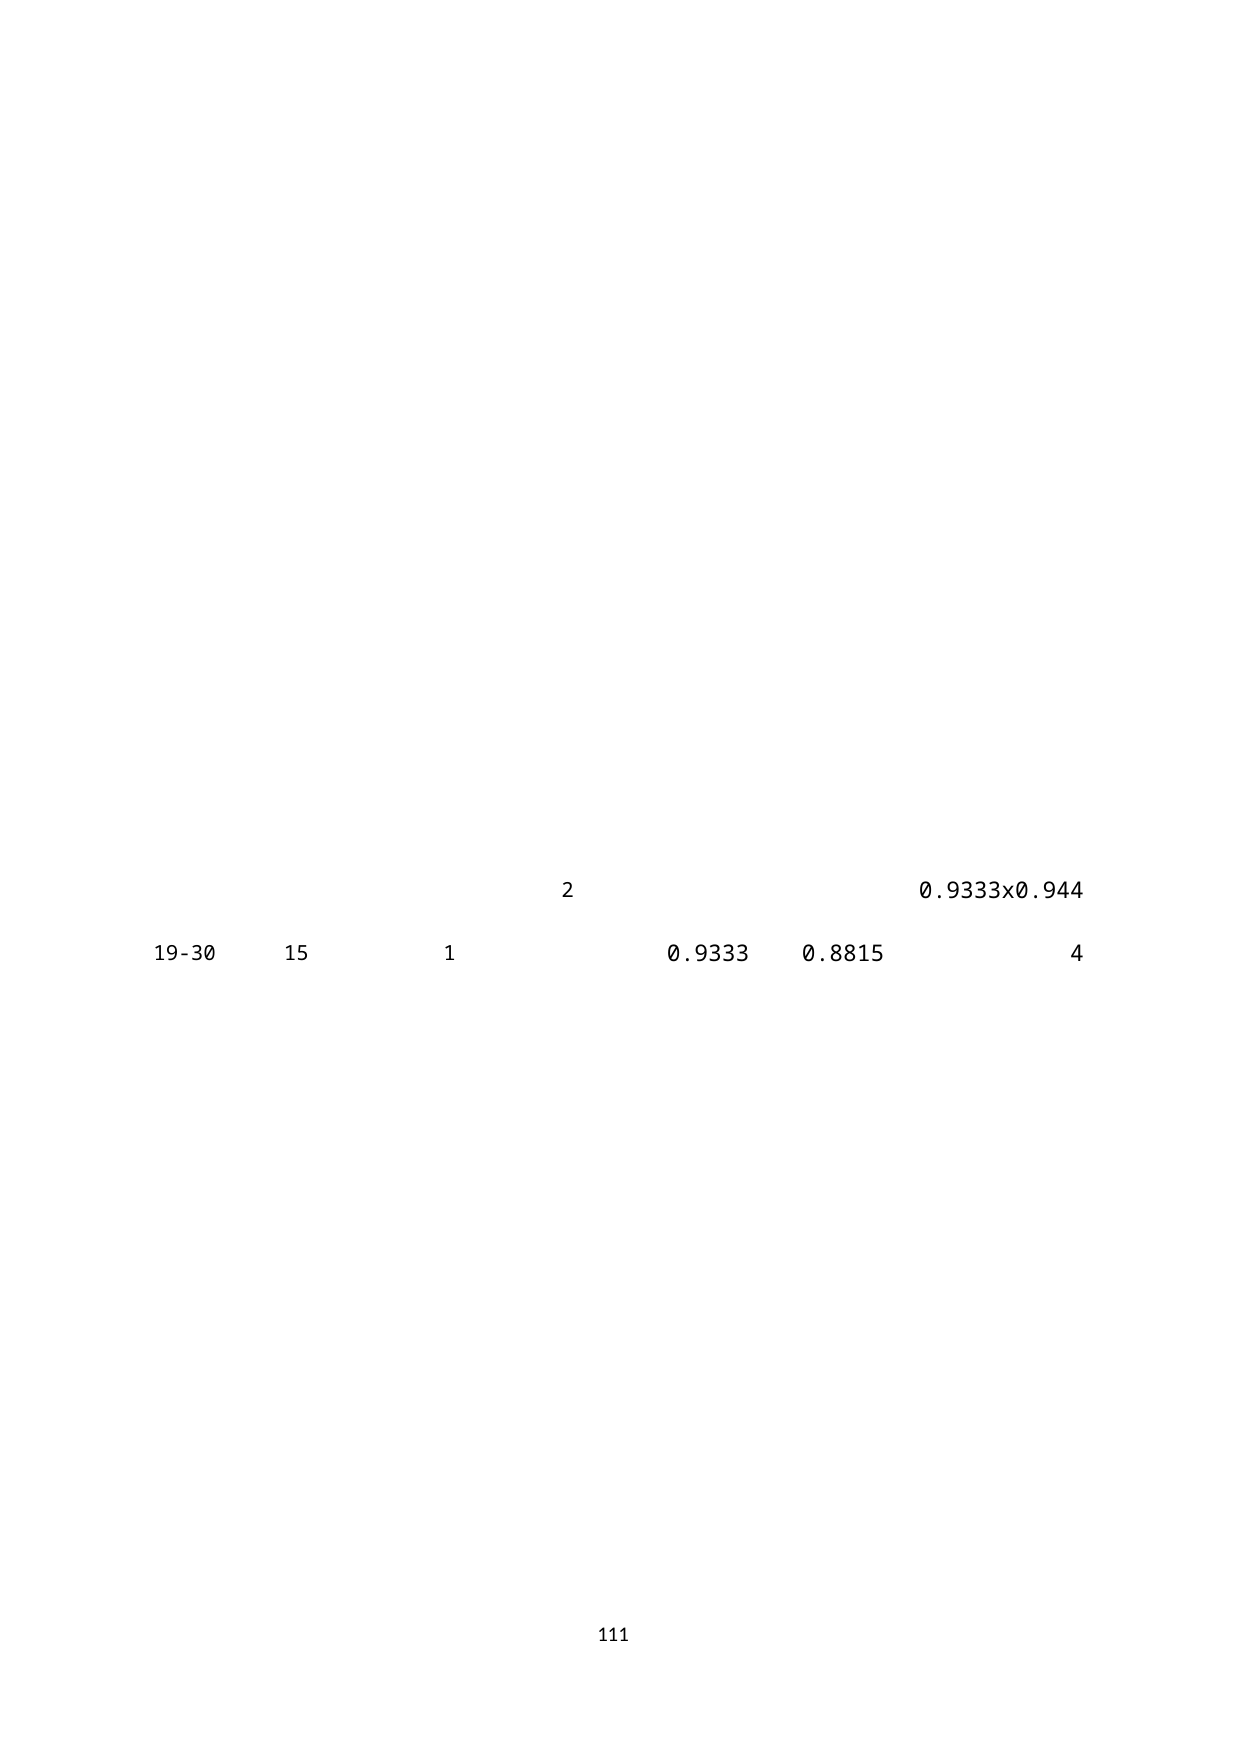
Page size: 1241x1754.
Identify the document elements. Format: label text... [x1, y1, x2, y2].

table_cell 0.9333x0.9444 [898, 848, 1083, 973]
table_cell 2 [494, 848, 628, 973]
table_cell 0.8815 [775, 848, 898, 973]
table_cell 1 [342, 848, 493, 973]
table_cell 15 [237, 848, 342, 973]
table_cell 0.9333 [628, 848, 775, 973]
table_cell 19-30 [115, 848, 237, 973]
